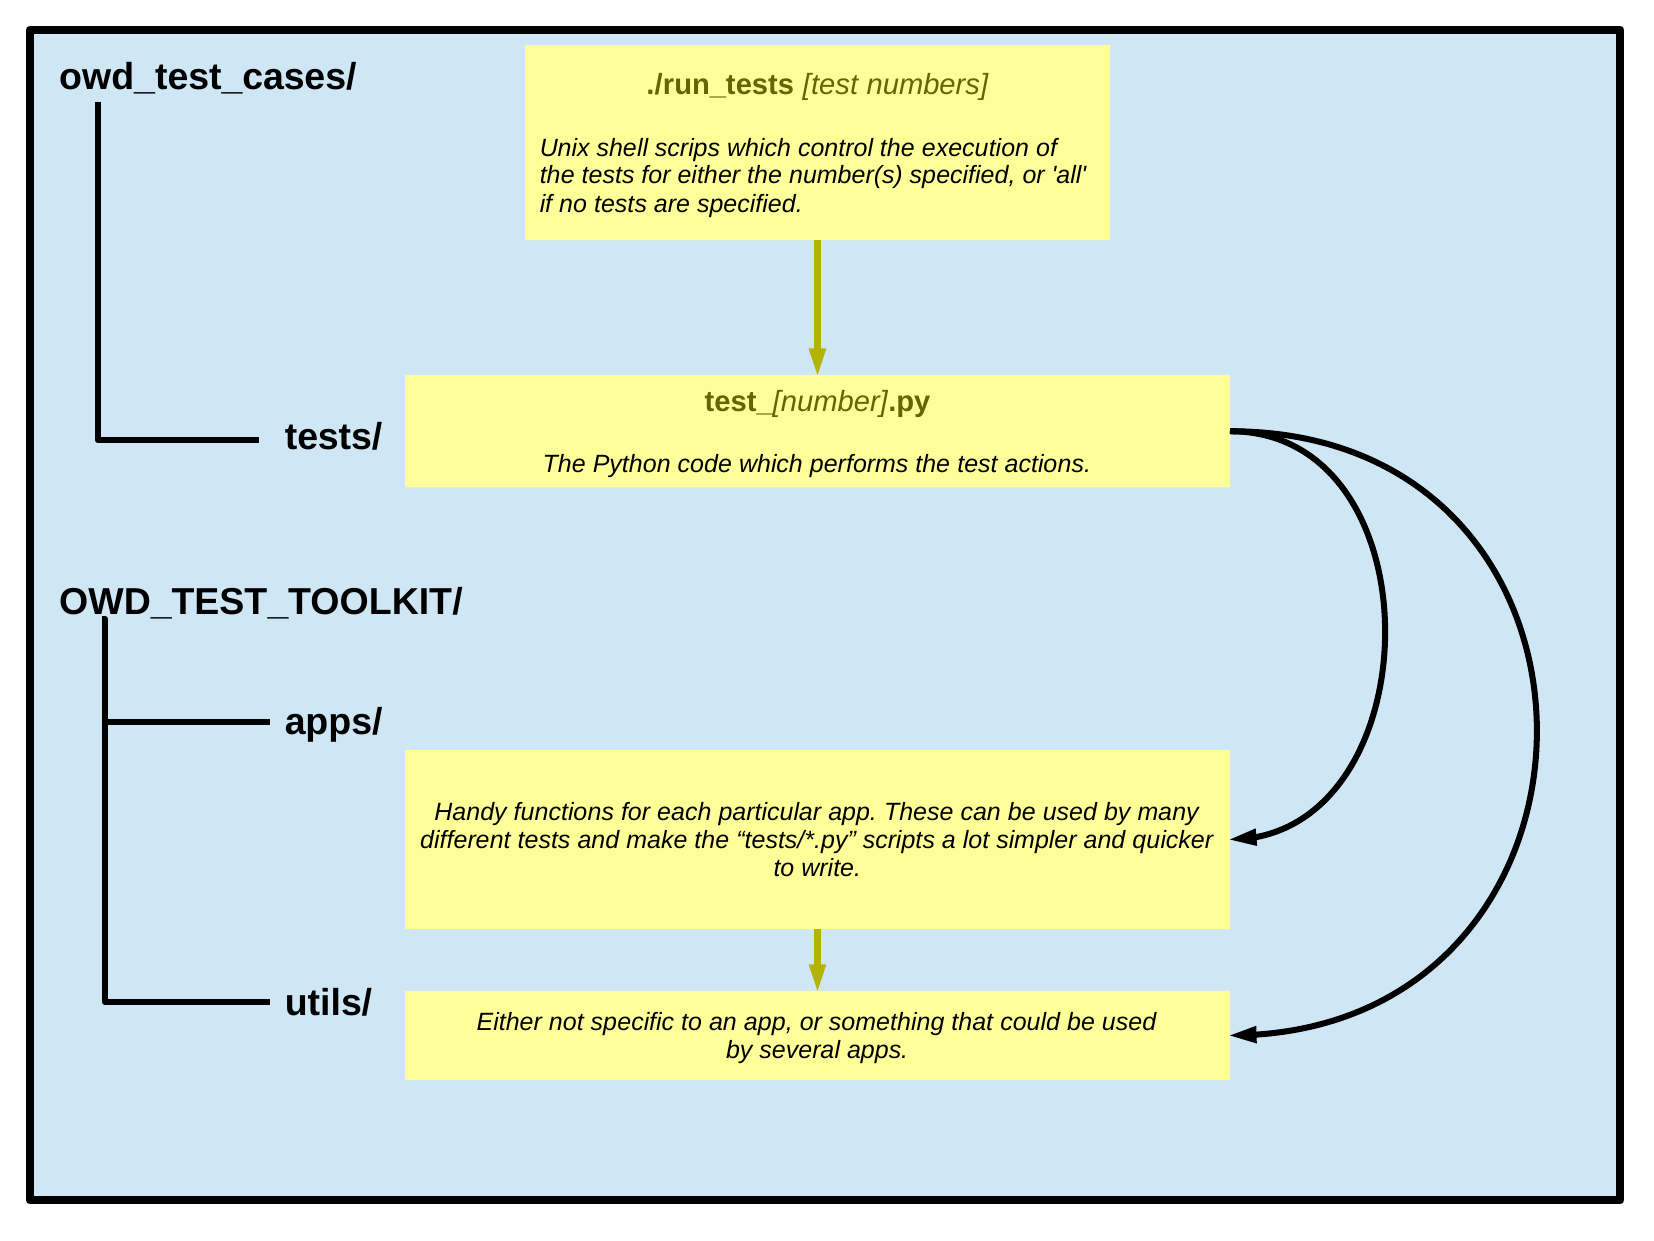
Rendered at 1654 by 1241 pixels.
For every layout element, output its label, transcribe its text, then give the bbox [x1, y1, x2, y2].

text_box tests/ [270, 408, 439, 466]
text_box Handy functions for each particular app. These can be used by many different tests and make the “tests/*.py” scripts a lot simpler and quicker to write. [405, 750, 1231, 930]
text_box OWD_TEST_TOOLKIT/ [44, 573, 478, 631]
text_box utils/ [270, 974, 450, 1031]
text_box owd_test_cases/ [44, 48, 372, 106]
text_box test_[number].py The Python code which performs the test actions. [405, 374, 1231, 488]
text_box [30, 30, 1621, 1201]
text_box Either not specific to an app, or something that could be used by several apps. [405, 990, 1231, 1081]
text_box apps/ [270, 693, 646, 751]
text_box ./run_tests [test numbers] Unix shell scrips which control the execution of the tests for either the number(s) specified, or 'all' if no tests are specified. [525, 45, 1111, 241]
